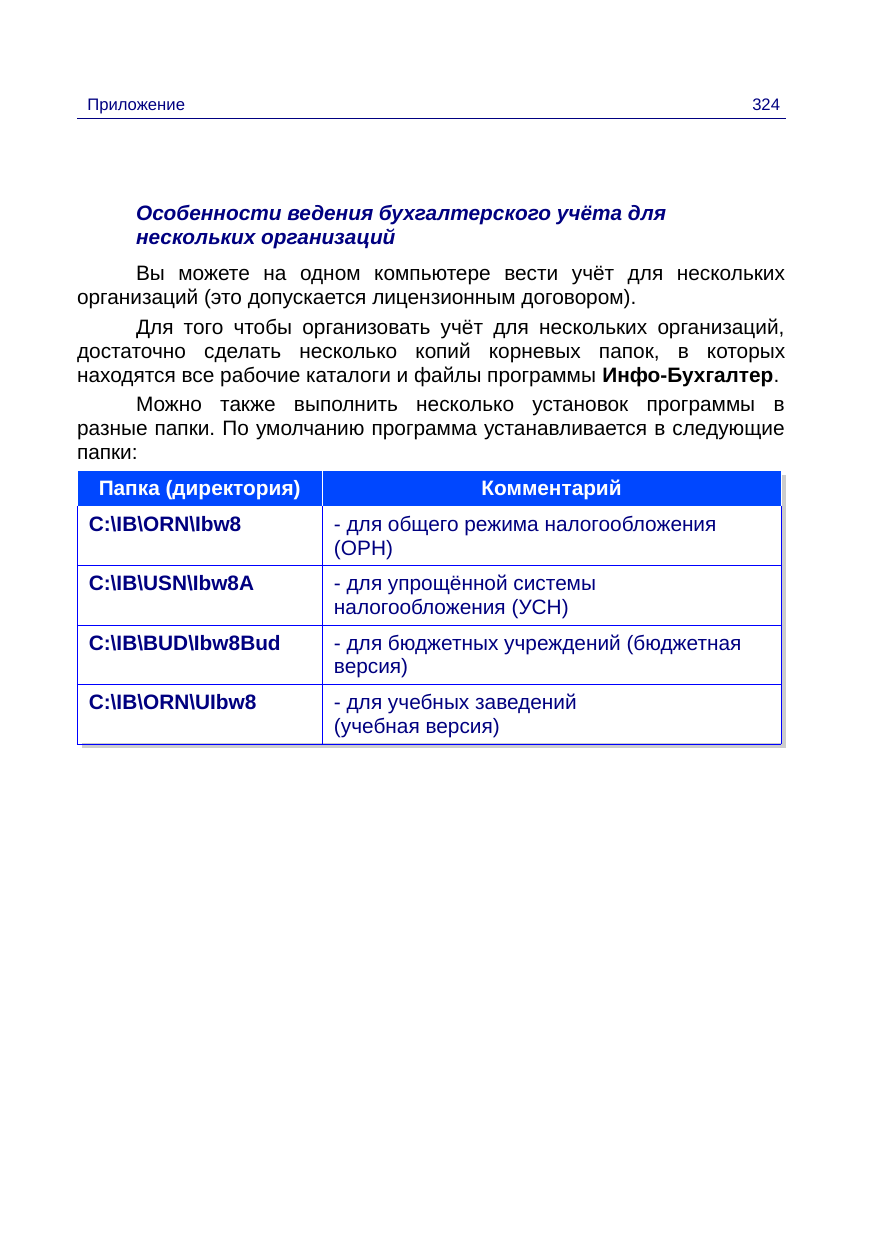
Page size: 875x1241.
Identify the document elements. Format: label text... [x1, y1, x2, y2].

table_cell C:\IB\ORN\UIbw8 [78, 685, 322, 743]
table_cell - для бюджетных учреждений (бюджетная версия) [323, 626, 781, 684]
table_cell - для упрощённой системы налогообложения (УСН) [323, 566, 781, 624]
table_cell - для общего режима налогообложения (ОРН) [323, 507, 781, 565]
table_cell - для учебных заведений (учебная версия) [323, 685, 781, 743]
text Особенности ведения бухгалтерского учёта для нескольких организаций [136, 201, 786, 249]
table_header Комментарий [323, 471, 781, 506]
table_cell С:\IB\BUD\Ibw8Bud [78, 626, 322, 684]
table_header Папка (директория) [78, 471, 322, 506]
text Для того чтобы организовать учёт для нескольких организаций, достаточно сделать несколько копий корневых папок, в которых находятся все рабочие каталоги и файлы программы Инфо-Бухгалтер. [77, 314, 786, 386]
text Вы можете на одном компьютере вести учёт для нескольких организаций (это допускается лицензионным договором). [77, 261, 786, 308]
table_cell C:\IB\USN\Ibw8A [78, 566, 322, 624]
text Можно также выполнить несколько установок программы в разные папки. По умолчанию программа устанавливается в следующие папки: [77, 392, 786, 464]
table_cell C:\IB\ORN\Ibw8 [78, 507, 322, 565]
